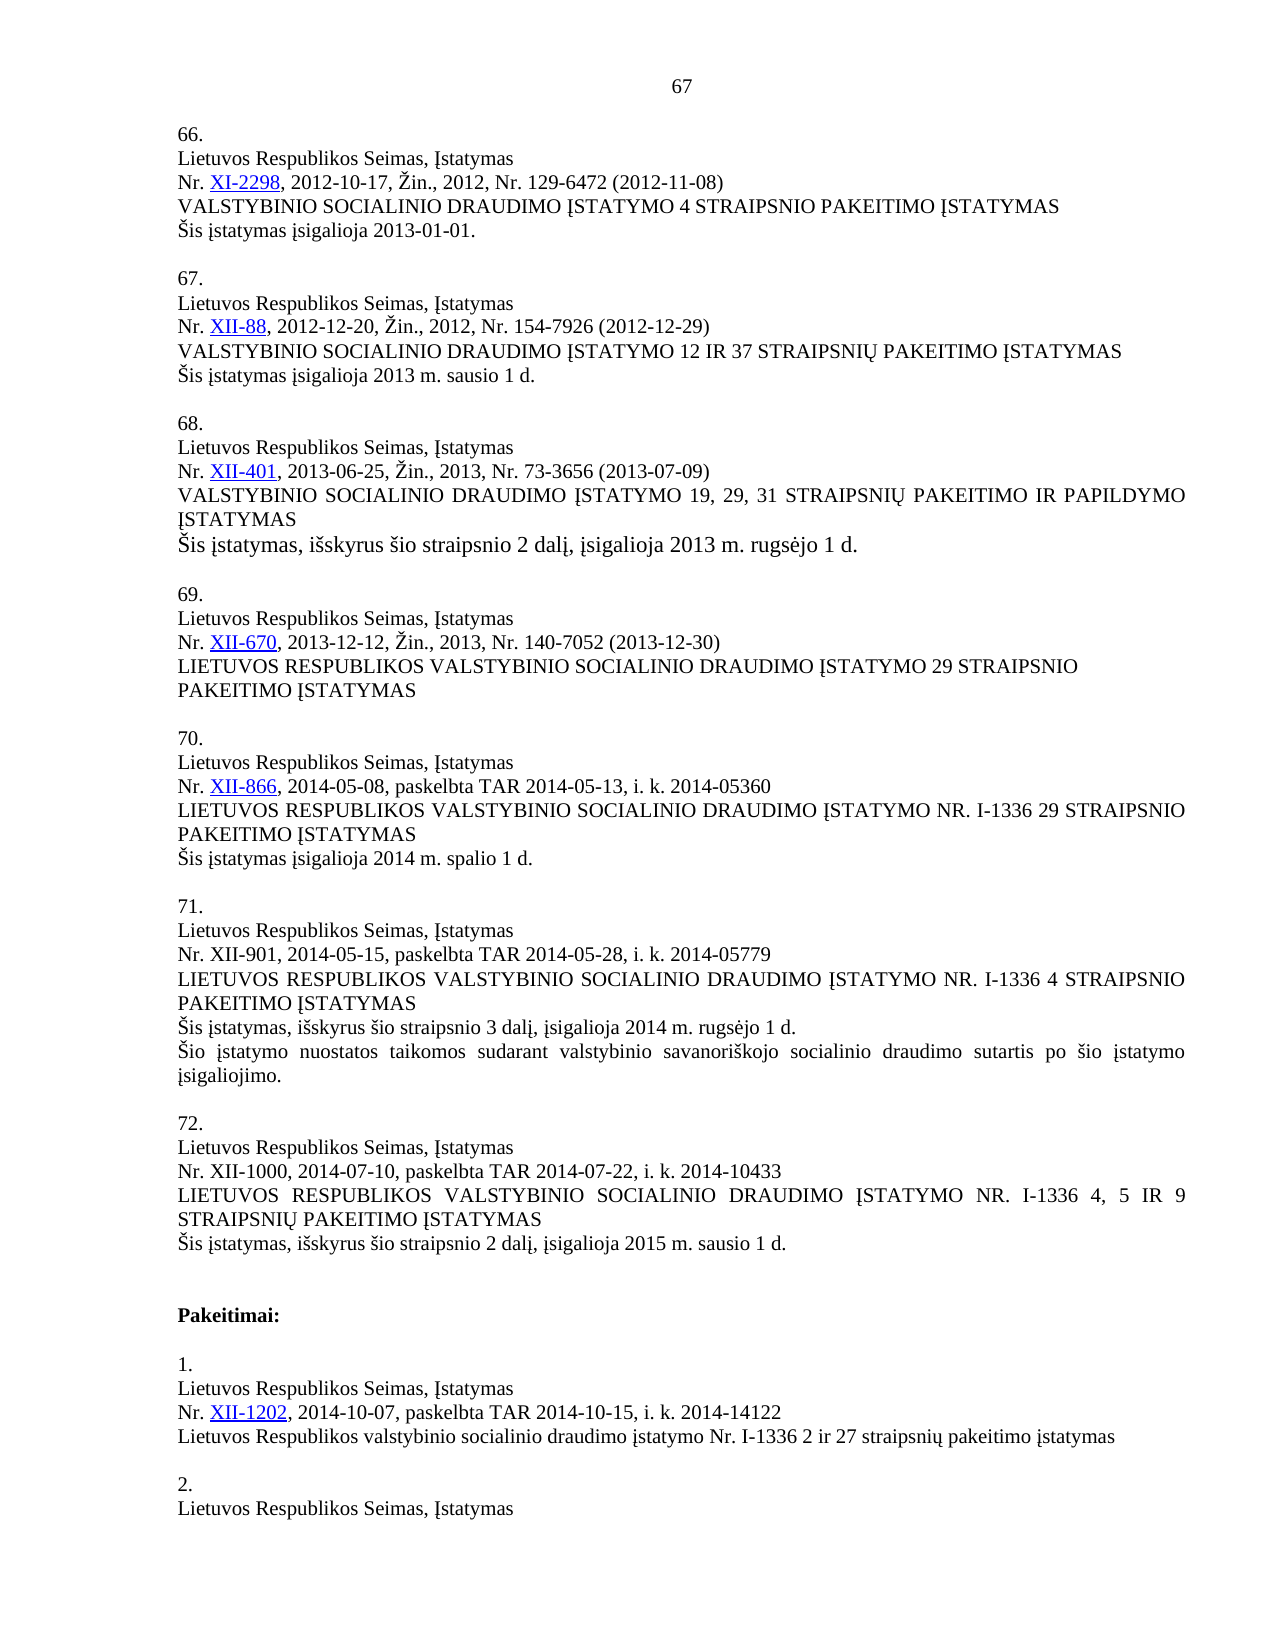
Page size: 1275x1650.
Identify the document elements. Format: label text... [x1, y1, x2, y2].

text VALSTYBINIO SOCIALINIO DRAUDIMO ĮSTATYMO 12 IR 37 STRAIPSNIŲ PAKEITIMO ĮSTATYMAS [177, 338, 1186, 363]
text VALSTYBINIO SOCIALINIO DRAUDIMO ĮSTATYMO 4 STRAIPSNIO PAKEITIMO ĮSTATYMAS [177, 194, 1186, 218]
text 66. [177, 122, 1186, 146]
text Lietuvos Respublikos Seimas, Įstatymas [177, 1135, 1186, 1159]
text Nr. XII-670, 2013-12-12, Žin., 2013, Nr. 140-7052 (2013-12-30) [177, 629, 1186, 654]
text Šis įstatymas įsigalioja 2014 m. spalio 1 d. [177, 846, 1186, 870]
text Lietuvos Respublikos Seimas, Įstatymas [177, 1376, 1186, 1399]
text 1. [177, 1351, 1186, 1376]
text 71. [177, 894, 1186, 918]
text Lietuvos Respublikos Seimas, Įstatymas [177, 435, 1186, 459]
text Šis įstatymas, išskyrus šio straipsnio 2 dalį, įsigalioja 2013 m. rugsėjo 1 d. [177, 531, 1186, 557]
text 67. [177, 266, 1186, 290]
text Pakeitimai: [177, 1303, 1186, 1327]
text LIETUVOS RESPUBLIKOS VALSTYBINIO SOCIALINIO DRAUDIMO ĮSTATYMO NR. I-1336 29 STRAIPSNIO PAKEITIMO ĮSTATYMAS [177, 798, 1186, 846]
text 69. [177, 581, 1186, 606]
text Šis įstatymas įsigalioja 2013-01-01. [177, 218, 1186, 242]
text VALSTYBINIO SOCIALINIO DRAUDIMO ĮSTATYMO 19, 29, 31 STRAIPSNIŲ PAKEITIMO IR PAPILDYMO ĮSTATYMAS [177, 483, 1186, 531]
text Šis įstatymas, išskyrus šio straipsnio 3 dalį, įsigalioja 2014 m. rugsėjo 1 d. [177, 1014, 1186, 1039]
text 2. [177, 1472, 1186, 1496]
text Nr. XII-1000, 2014-07-10, paskelbta TAR 2014-07-22, i. k. 2014-10433 [177, 1159, 1186, 1183]
text 68. [177, 411, 1186, 435]
text Nr. XII-866, 2014-05-08, paskelbta TAR 2014-05-13, i. k. 2014-05360 [177, 774, 1186, 798]
text 70. [177, 726, 1186, 750]
text 72. [177, 1111, 1186, 1135]
text Nr. XII-1202, 2014-10-07, paskelbta TAR 2014-10-15, i. k. 2014-14122 [177, 1399, 1186, 1424]
text Lietuvos Respublikos Seimas, Įstatymas [177, 918, 1186, 942]
text LIETUVOS RESPUBLIKOS VALSTYBINIO SOCIALINIO DRAUDIMO ĮSTATYMO NR. I-1336 4, 5 IR 9 STRAIPSNIŲ PAKEITIMO ĮSTATYMAS [177, 1183, 1186, 1231]
text Lietuvos Respublikos Seimas, Įstatymas [177, 606, 1186, 629]
text Lietuvos Respublikos Seimas, Įstatymas [177, 146, 1186, 170]
text Lietuvos Respublikos Seimas, Įstatymas [177, 290, 1186, 314]
text Nr. XII-88, 2012-12-20, Žin., 2012, Nr. 154-7926 (2012-12-29) [177, 314, 1186, 338]
text LIETUVOS RESPUBLIKOS VALSTYBINIO SOCIALINIO DRAUDIMO ĮSTATYMO NR. I-1336 4 STRAIPSNIO PAKEITIMO ĮSTATYMAS [177, 966, 1186, 1014]
text Lietuvos Respublikos valstybinio socialinio draudimo įstatymo Nr. I-1336 2 ir 27 straipsnių pakeitimo įstatymas [177, 1424, 1186, 1448]
text Lietuvos Respublikos Seimas, Įstatymas [177, 1496, 1186, 1520]
text Nr. XI-2298, 2012-10-17, Žin., 2012, Nr. 129-6472 (2012-11-08) [177, 170, 1186, 194]
text Šis įstatymas įsigalioja 2013 m. sausio 1 d. [177, 363, 1187, 387]
text Nr. XII-901, 2014-05-15, paskelbta TAR 2014-05-28, i. k. 2014-05779 [177, 942, 1186, 966]
text Šis įstatymas, išskyrus šio straipsnio 2 dalį, įsigalioja 2015 m. sausio 1 d. [177, 1231, 1187, 1255]
text Nr. XII-401, 2013-06-25, Žin., 2013, Nr. 73-3656 (2013-07-09) [177, 459, 1186, 483]
text Lietuvos Respublikos Seimas, Įstatymas [177, 750, 1186, 774]
text LIETUVOS RESPUBLIKOS VALSTYBINIO SOCIALINIO DRAUDIMO ĮSTATYMO 29 STRAIPSNIO PAKEITIMO ĮSTATYMAS [177, 654, 1186, 702]
text Šio įstatymo nuostatos taikomos sudarant valstybinio savanoriškojo socialinio draudimo sutartis po šio įstatymo įsigaliojimo. [177, 1039, 1187, 1087]
